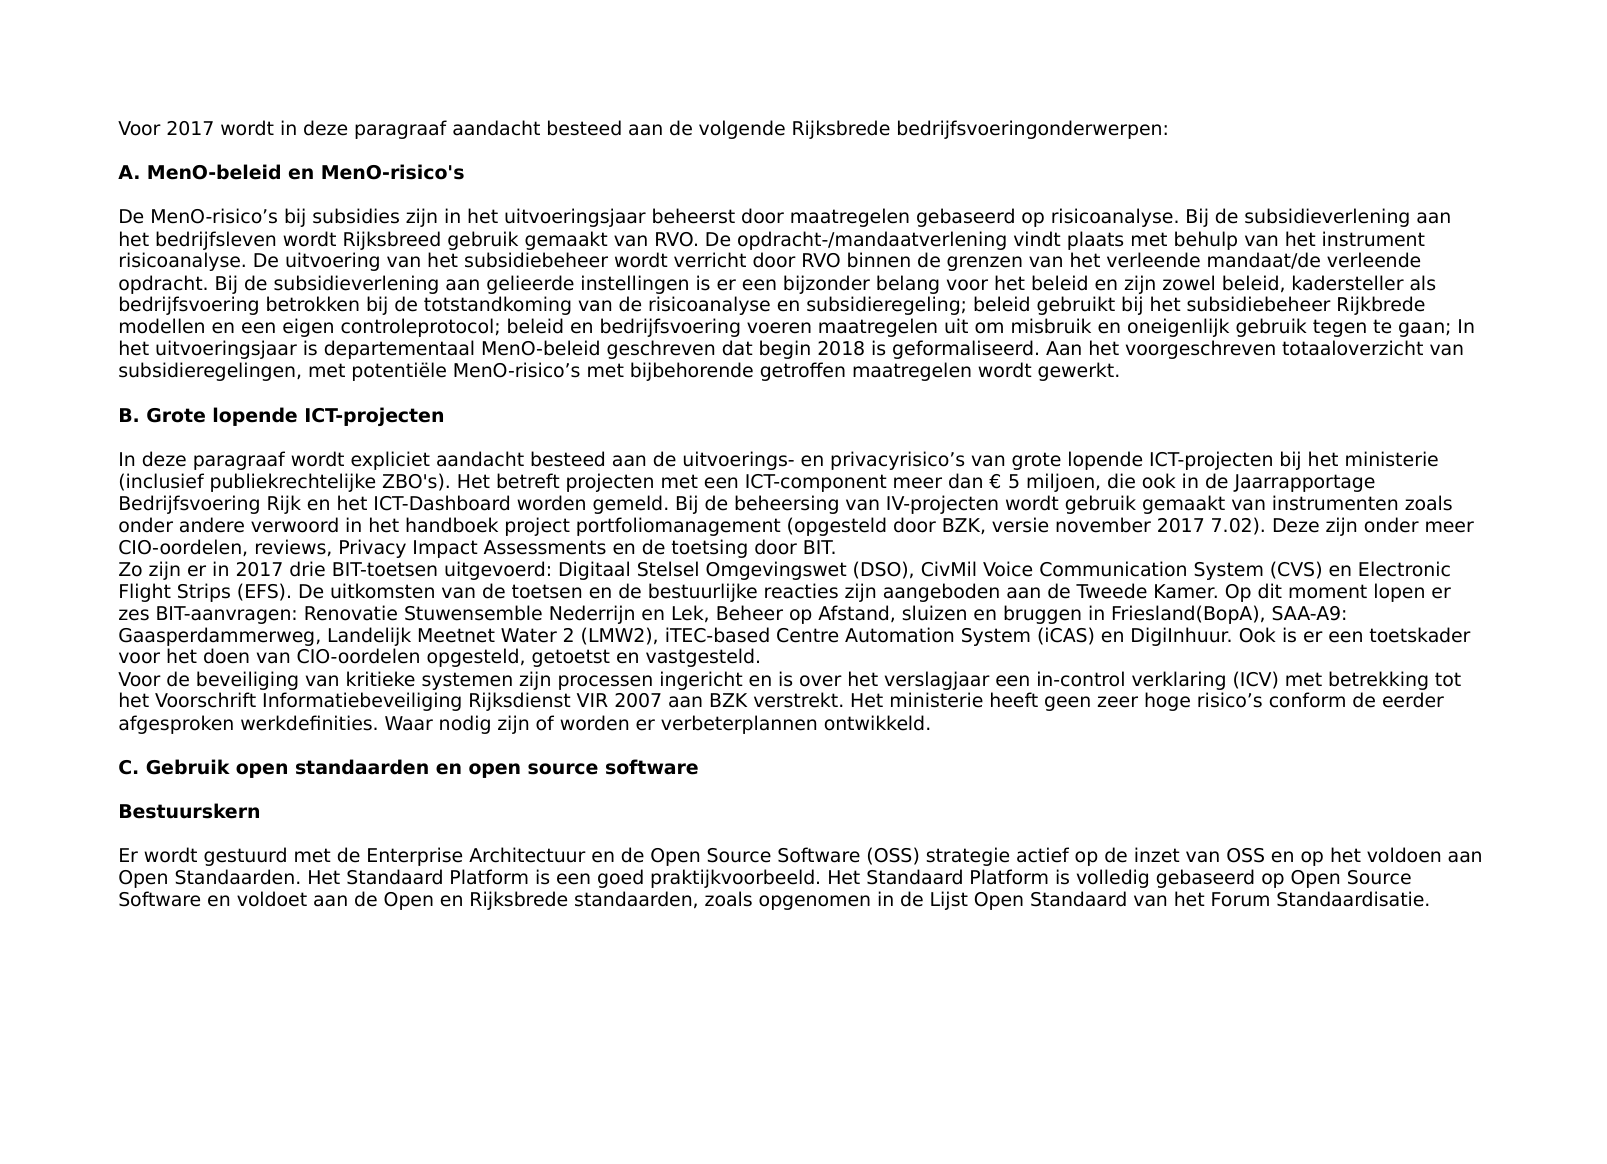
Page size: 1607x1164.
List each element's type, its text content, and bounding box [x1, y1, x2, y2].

subtitle C. Gebruik open standaarden en open source software [118, 757, 1488, 778]
text Voor 2017 wordt in deze paragraaf aandacht besteed aan de volgende Rijksbrede bedrijfsvoeringonderwerpen: [118, 118, 1488, 140]
text Voor de beveiliging van kritieke systemen zijn processen ingericht en is over het verslagjaar een in-control verklaring (ICV) met betrekking tot het Voorschrift Informatiebeveiliging Rijksdienst VIR 2007 aan BZK verstrekt. Het ministerie heeft geen zeer hoge risico’s conform de eerder afgesproken werkdefinities. Waar nodig zijn of worden er verbeterplannen ontwikkeld. [118, 668, 1488, 734]
text De MenO-risico’s bij subsidies zijn in het uitvoeringsjaar beheerst door maatregelen gebaseerd op risicoanalyse. Bij de subsidieverlening aan het bedrijfsleven wordt Rijksbreed gebruik gemaakt van RVO. De opdracht-/mandaatverlening vindt plaats met behulp van het instrument risicoanalyse. De uitvoering van het subsidiebeheer wordt verricht door RVO binnen de grenzen van het verleende mandaat/de verleende opdracht. Bij de subsidieverlening aan gelieerde instellingen is er een bijzonder belang voor het beleid en zijn zowel beleid, kadersteller als bedrijfsvoering betrokken bij de totstandkoming van de risicoanalyse en subsidieregeling; beleid gebruikt bij het subsidiebeheer Rijkbrede modellen en een eigen controleprotocol; beleid en bedrijfsvoering voeren maatregelen uit om misbruik en oneigenlijk gebruik tegen te gaan; In het uitvoeringsjaar is departementaal MenO-beleid geschreven dat begin 2018 is geformaliseerd. Aan het voorgeschreven totaaloverzicht van subsidieregelingen, met potentiële MenO-risico’s met bijbehorende getroffen maatregelen wordt gewerkt. [118, 206, 1488, 382]
subtitle A. MenO-beleid en MenO-risico's [118, 162, 1488, 184]
subtitle Bestuurskern [118, 801, 1488, 823]
subtitle B. Grote lopende ICT-projecten [118, 404, 1488, 426]
text In deze paragraaf wordt expliciet aandacht besteed aan de uitvoerings- en privacyrisico’s van grote lopende ICT-projecten bij het ministerie (inclusief publiekrechtelijke ZBO's). Het betreft projecten met een ICT-component meer dan € 5 miljoen, die ook in de Jaarrapportage Bedrijfsvoering Rijk en het ICT-Dashboard worden gemeld. Bij de beheersing van IV-projecten wordt gebruik gemaakt van instrumenten zoals onder andere verwoord in het handboek project portfoliomanagement (opgesteld door BZK, versie november 2017 7.02). Deze zijn onder meer CIO-oordelen, reviews, Privacy Impact Assessments en de toetsing door BIT. [118, 449, 1488, 558]
text Er wordt gestuurd met de Enterprise Architectuur en de Open Source Software (OSS) strategie actief op de inzet van OSS en op het voldoen aan Open Standaarden. Het Standaard Platform is een goed praktijkvoorbeeld. Het Standaard Platform is volledig gebaseerd op Open Source Software en voldoet aan de Open en Rijksbrede standaarden, zoals opgenomen in de Lijst Open Standaard van het Forum Standaardisatie. [118, 845, 1488, 911]
text Zo zijn er in 2017 drie BIT-toetsen uitgevoerd: Digitaal Stelsel Omgevingswet (DSO), CivMil Voice Communication System (CVS) en Electronic Flight Strips (EFS). De uitkomsten van de toetsen en de bestuurlijke reacties zijn aangeboden aan de Tweede Kamer. Op dit moment lopen er zes BIT-aanvragen: Renovatie Stuwensemble Nederrijn en Lek, Beheer op Afstand, sluizen en bruggen in Friesland(BopA), SAA-A9: Gaasperdammerweg, Landelijk Meetnet Water 2 (LMW2), iTEC-based Centre Automation System (iCAS) en DigiInhuur. Ook is er een toetskader voor het doen van CIO-oordelen opgesteld, getoetst en vastgesteld. [118, 558, 1488, 668]
